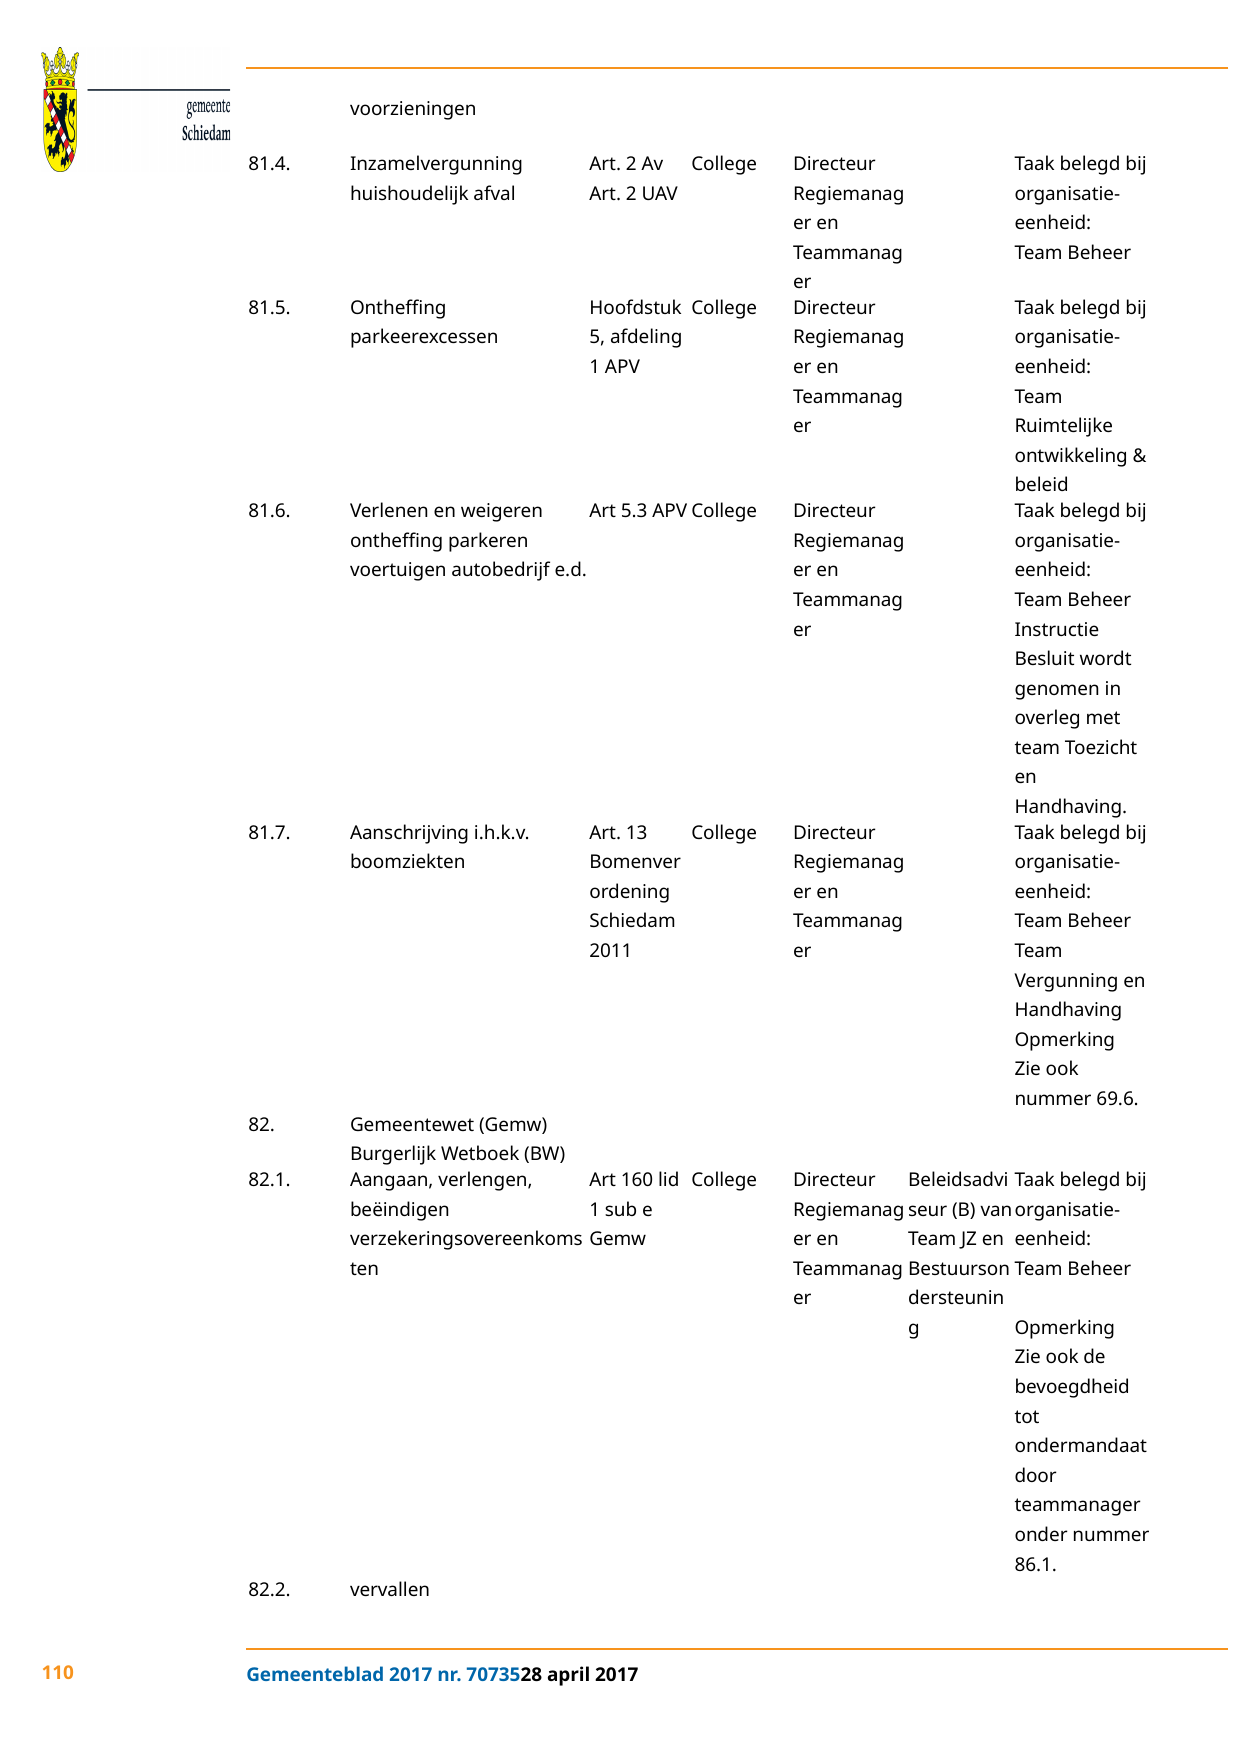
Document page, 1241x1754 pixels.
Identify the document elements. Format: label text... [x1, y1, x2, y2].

table_cell Directeur Regiemanager en Teammanager [793, 498, 908, 819]
table_cell [908, 498, 1014, 819]
table_cell Directeur Regiemanager en Teammanager [793, 150, 908, 294]
table_cell 81.5. [248, 294, 350, 497]
table_cell [908, 95, 1014, 150]
table_cell [589, 1111, 691, 1166]
table_cell 81.4. [248, 150, 350, 294]
table_cell 81.6. [248, 498, 350, 819]
table_cell Inzamelvergunning huishoudelijk afval [350, 150, 589, 294]
table_cell College [691, 294, 793, 497]
table_cell vervallen [350, 1577, 589, 1602]
table_cell [691, 95, 793, 150]
table_cell Taak belegd bij organisatie-eenheid: Team Beheer Opmerking Zie ook de bevoegdheid tot ondermandaat door teammanager onder nummer 86.1. [1014, 1166, 1152, 1577]
table_cell [1014, 1111, 1152, 1166]
table_cell 82. [248, 1111, 350, 1166]
table_cell Art. 2 Av Art. 2 UAV [589, 150, 691, 294]
table_cell [908, 1111, 1014, 1166]
table_cell [589, 1577, 691, 1602]
table_cell Ontheffing parkeerexcessen [350, 294, 589, 497]
table_cell [1014, 1577, 1152, 1602]
table_cell [1014, 95, 1152, 150]
table_cell Aangaan, verlengen, beëindigen verzekeringsovereenkomsten [350, 1166, 589, 1577]
table_cell [908, 294, 1014, 497]
table_cell [793, 1111, 908, 1166]
table_cell Directeur Regiemanager en Teammanager [793, 294, 908, 497]
table_cell Beleidsadviseur (B) van Team JZ en Bestuursondersteuning [908, 1166, 1014, 1577]
picture [41, 47, 231, 172]
table_cell [691, 1577, 793, 1602]
table_cell [248, 95, 350, 150]
table_cell Hoofdstuk 5, afdeling 1 APV [589, 294, 691, 497]
table_cell Gemeentewet (Gemw) Burgerlijk Wetboek (BW) [350, 1111, 589, 1166]
table_cell College [691, 150, 793, 294]
table_cell [793, 95, 908, 150]
table_cell [691, 1111, 793, 1166]
table_cell [589, 95, 691, 150]
table_cell Taak belegd bij organisatie-eenheid: Team Beheer Team Vergunning en Handhaving Opmerking Zie ook nummer 69.6. [1014, 819, 1152, 1111]
table_cell Verlenen en weigeren ontheffing parkeren voertuigen autobedrijf e.d. [350, 498, 589, 819]
table_cell voorzieningen [350, 95, 589, 150]
table_cell Art 160 lid 1 sub e Gemw [589, 1166, 691, 1577]
table_cell 82.1. [248, 1166, 350, 1577]
table_cell [908, 819, 1014, 1111]
table_cell College [691, 498, 793, 819]
table_cell Taak belegd bij organisatie-eenheid: Team Ruimtelijke ontwikkeling & beleid [1014, 294, 1152, 497]
table_cell Aanschrijving i.h.k.v. boomziekten [350, 819, 589, 1111]
table_cell Directeur Regiemanager en Teammanager [793, 819, 908, 1111]
table_cell [908, 150, 1014, 294]
table_cell [793, 1577, 908, 1602]
table_cell Taak belegd bij organisatie-eenheid: Team Beheer [1014, 150, 1152, 294]
table_cell Art. 13 Bomenverordening Schiedam 2011 [589, 819, 691, 1111]
table_cell 82.2. [248, 1577, 350, 1602]
table_cell [908, 1577, 1014, 1602]
table_cell College [691, 1166, 793, 1577]
table_cell Taak belegd bij organisatie-eenheid: Team Beheer Instructie Besluit wordt genomen in overleg met team Toezicht en Handhaving. [1014, 498, 1152, 819]
table_cell College [691, 819, 793, 1111]
table_cell Art 5.3 APV [589, 498, 691, 819]
table_cell 81.7. [248, 819, 350, 1111]
table_cell Directeur Regiemanager en Teammanager [793, 1166, 908, 1577]
